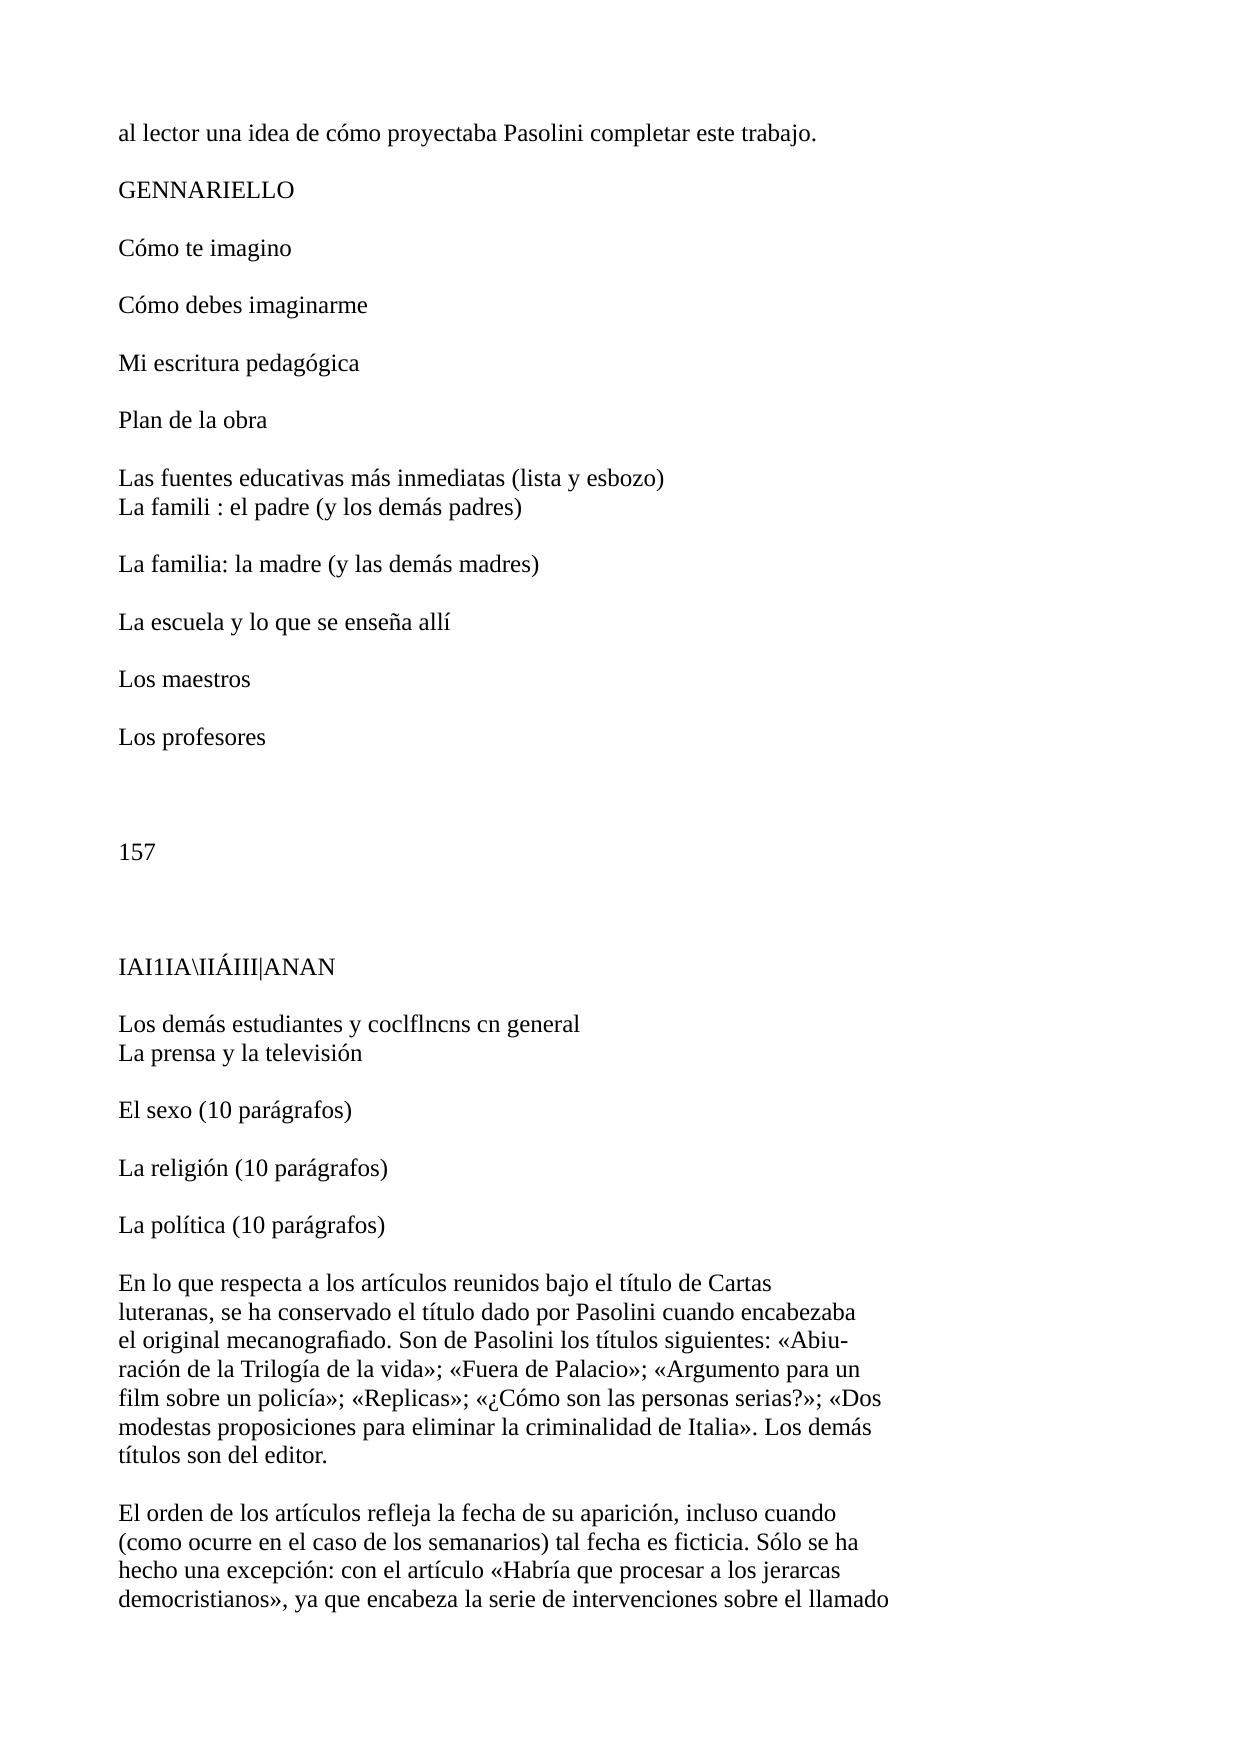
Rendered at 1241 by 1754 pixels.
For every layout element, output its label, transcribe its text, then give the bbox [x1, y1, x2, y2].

text La escuela y lo que se enseña allí [118, 607, 1122, 636]
text Los profesores [118, 722, 1122, 751]
text film sobre un policía»; «Replicas»; «¿Cómo son las personas serias?»; «Dos [118, 1383, 1122, 1412]
text Cómo debes imaginarme [118, 291, 1122, 319]
text Las fuentes educativas más inmediatas (lista y esbozo) [118, 463, 1122, 492]
text Plan de la obra [118, 406, 1122, 434]
text GENNARIELLO [118, 176, 1122, 204]
text democristianos», ya que encabeza la serie de intervenciones sobre el llamado [118, 1584, 1122, 1613]
text al lector una idea de cómo proyectaba Pasolini completar este trabajo. [118, 118, 1122, 147]
text Cómo te imagino [118, 233, 1122, 262]
text La prensa y la televisión [118, 1038, 1122, 1067]
text El orden de los artículos refleja la fecha de su aparición, incluso cuando [118, 1498, 1122, 1527]
text modestas proposiciones para eliminar la criminalidad de Italia». Los demás [118, 1412, 1122, 1441]
text Mi escritura pedagógica [118, 348, 1122, 377]
text La religión (10 parágrafos) [118, 1153, 1122, 1182]
text La famili : el padre (y los demás padres) [118, 492, 1122, 521]
text El sexo (10 parágrafos) [118, 1096, 1122, 1124]
text Los maestros [118, 664, 1122, 693]
text el original mecanograﬁado. Son de Pasolini los títulos siguientes: «Abiu- [118, 1326, 1122, 1354]
text títulos son del editor. [118, 1441, 1122, 1469]
text Los demás estudiantes y coclflncns cn general [118, 1009, 1122, 1038]
text En lo que respecta a los artículos reunidos bajo el título de Cartas [118, 1268, 1122, 1297]
text 157 [118, 837, 1122, 866]
text luteranas, se ha conservado el título dado por Pasolini cuando encabezaba [118, 1297, 1122, 1326]
text La política (10 parágrafos) [118, 1211, 1122, 1239]
text La familia: la madre (y las demás madres) [118, 549, 1122, 578]
text hecho una excepción: con el artículo «Habría que procesar a los jerarcas [118, 1556, 1122, 1584]
text ración de la Trilogía de la vida»; «Fuera de Palacio»; «Argumento para un [118, 1354, 1122, 1383]
text (como ocurre en el caso de los semanarios) tal fecha es ficticia. Sólo se ha [118, 1527, 1122, 1556]
text IAI1IA\IIÁIII|ANAN [118, 952, 1122, 981]
